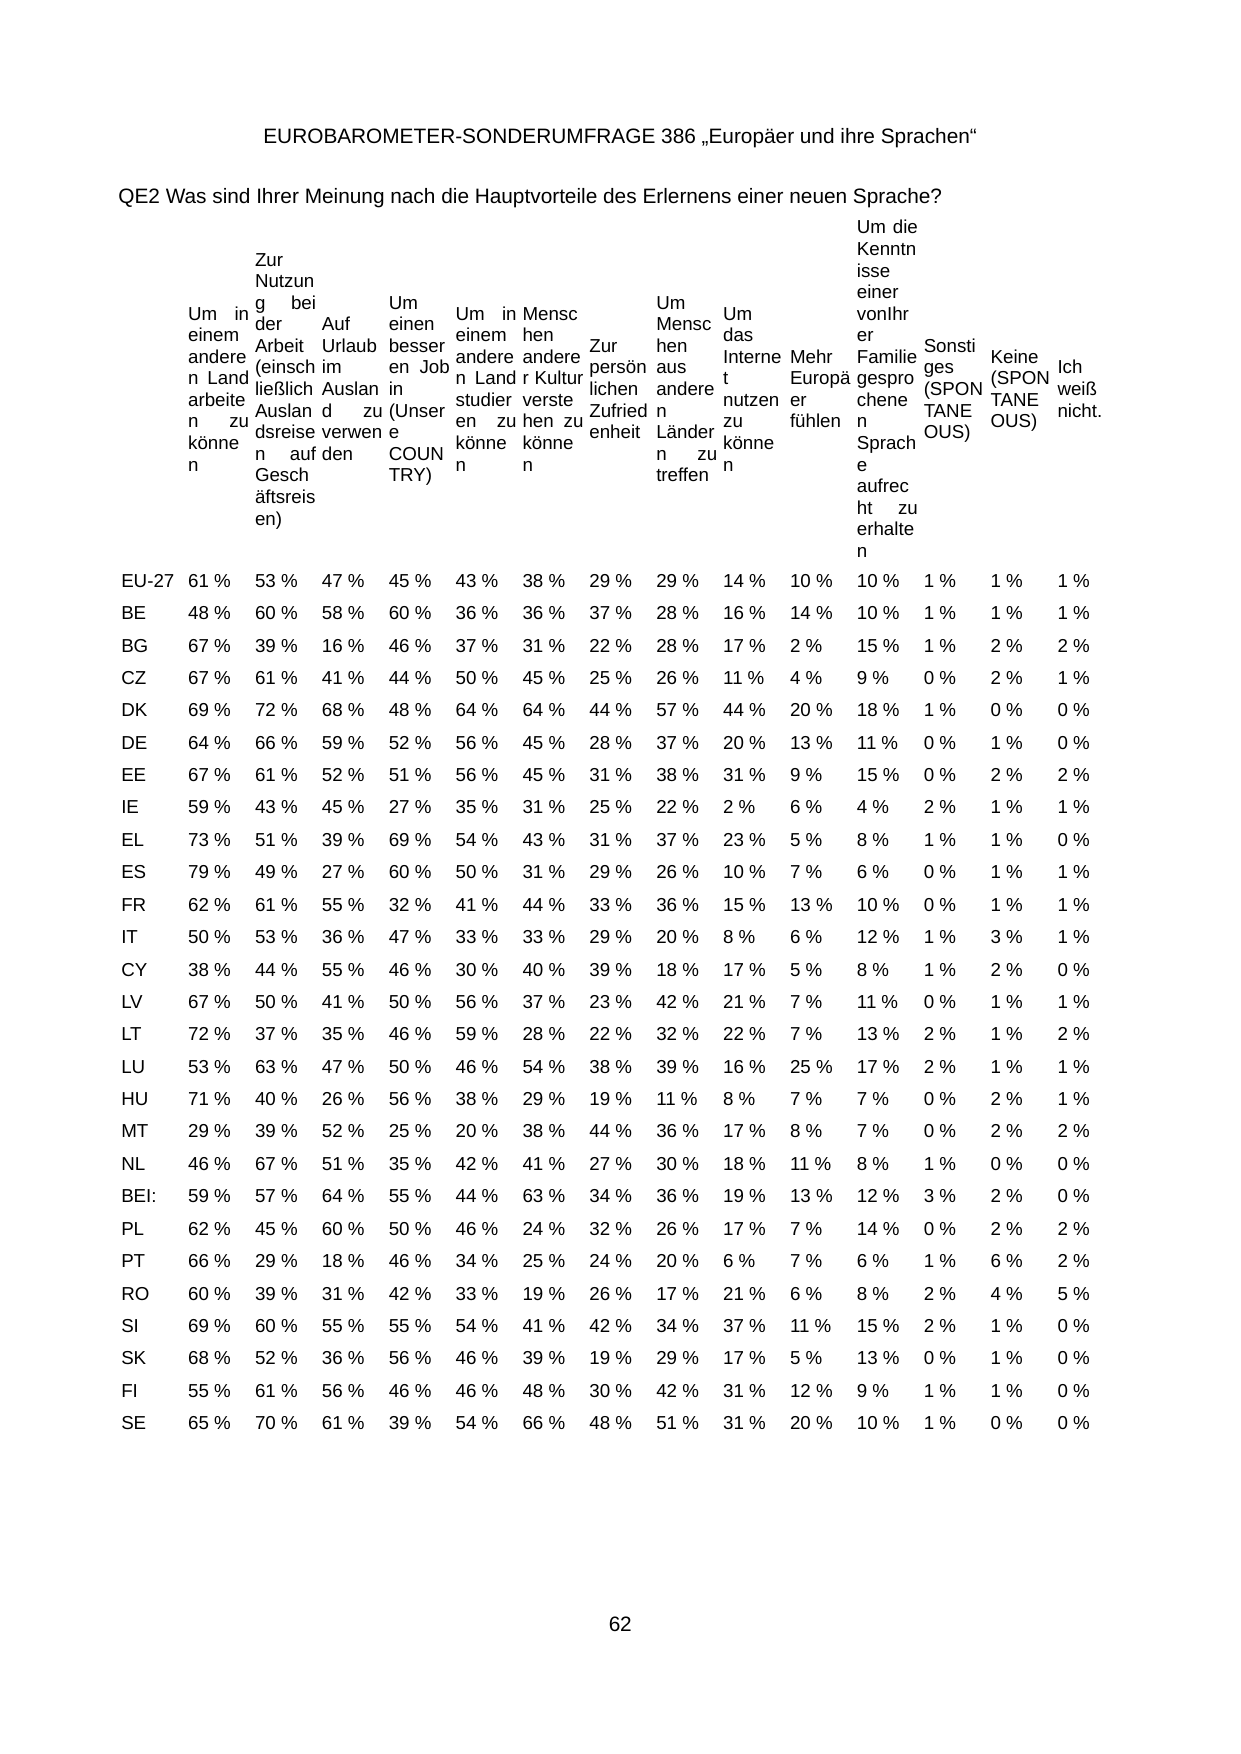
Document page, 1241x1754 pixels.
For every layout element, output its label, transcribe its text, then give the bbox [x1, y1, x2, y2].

table_cell 1 % [988, 888, 1054, 921]
table_cell 48 % [586, 1406, 653, 1439]
table_cell 0 % [1054, 694, 1121, 726]
table_cell 46 % [386, 953, 452, 985]
table_cell 37 % [519, 985, 586, 1018]
table_cell 72 % [252, 694, 319, 726]
table_cell 31 % [720, 1374, 787, 1406]
table_cell 52 % [252, 1342, 319, 1374]
table_cell 66 % [519, 1406, 586, 1439]
table_cell 25 % [586, 791, 653, 823]
table_cell 29 % [586, 564, 653, 597]
table_cell 3 % [921, 1180, 987, 1212]
table_cell 46 % [386, 1245, 452, 1277]
table_cell 2 % [921, 1277, 987, 1309]
table_cell 36 % [519, 597, 586, 629]
table_cell 51 % [319, 1147, 386, 1180]
table_cell 1 % [988, 597, 1054, 629]
table_cell 2 % [720, 791, 787, 823]
table_cell 21 % [720, 1277, 787, 1309]
table_cell 50 % [252, 985, 319, 1018]
table_cell 25 % [386, 1115, 452, 1147]
table_cell 1 % [1054, 985, 1121, 1018]
table_cell LV [118, 985, 185, 1018]
table_cell 1 % [1054, 888, 1121, 921]
table_cell 1 % [921, 1147, 987, 1180]
table_cell 8 % [720, 921, 787, 953]
table_cell 45 % [386, 564, 452, 597]
table_cell DK [118, 694, 185, 726]
table_cell 48 % [185, 597, 252, 629]
table_cell 61 % [252, 759, 319, 791]
table_cell 69 % [185, 694, 252, 726]
table_cell 60 % [319, 1212, 386, 1244]
table_cell 1 % [921, 1245, 987, 1277]
table_cell 44 % [386, 661, 452, 694]
table_cell 31 % [519, 856, 586, 888]
table_cell 53 % [252, 921, 319, 953]
table_cell 17 % [720, 953, 787, 985]
table_cell 60 % [252, 1309, 319, 1342]
table_cell 22 % [586, 1018, 653, 1050]
table_cell 50 % [453, 856, 519, 888]
table_cell 0 % [921, 726, 987, 758]
table_cell 5 % [787, 953, 854, 985]
table_cell 59 % [185, 1180, 252, 1212]
table_cell 56 % [453, 985, 519, 1018]
table_header Um einen besseren Job in (Unsere COUNTRY) [386, 213, 452, 564]
table_cell 21 % [720, 985, 787, 1018]
table_cell 1 % [921, 629, 987, 661]
table_cell 17 % [653, 1277, 720, 1309]
table_cell 0 % [1054, 1406, 1121, 1439]
table_cell 7 % [787, 1083, 854, 1115]
table_cell IT [118, 921, 185, 953]
table_cell 5 % [1054, 1277, 1121, 1309]
table_cell 51 % [653, 1406, 720, 1439]
table_header Um in einem anderen Land arbeiten zu können [185, 213, 252, 564]
table_cell 41 % [453, 888, 519, 921]
table_cell 0 % [921, 985, 987, 1018]
table_cell 42 % [386, 1277, 452, 1309]
table_cell 20 % [787, 694, 854, 726]
table_cell 52 % [319, 759, 386, 791]
table_cell 72 % [185, 1018, 252, 1050]
table_cell 13 % [787, 726, 854, 758]
table_cell 2 % [1054, 1212, 1121, 1244]
table_cell 2 % [921, 1309, 987, 1342]
table_cell 8 % [854, 823, 921, 856]
table_cell 2 % [988, 759, 1054, 791]
table_cell 55 % [386, 1180, 452, 1212]
text QE2 Was sind Ihrer Meinung nach die Hauptvorteile des Erlernens einer neuen Sprache? [118, 183, 1122, 207]
table_cell 46 % [185, 1147, 252, 1180]
table_cell 1 % [921, 1374, 987, 1406]
table_cell 6 % [988, 1245, 1054, 1277]
table_header Auf Urlaub im Ausland zu verwenden [319, 213, 386, 564]
table_header Um das Internet nutzen zu können [720, 213, 787, 564]
table_cell 29 % [185, 1115, 252, 1147]
table_cell 2 % [988, 1212, 1054, 1244]
table_cell PL [118, 1212, 185, 1244]
table_cell 67 % [185, 759, 252, 791]
table_cell 12 % [787, 1374, 854, 1406]
table_cell 60 % [185, 1277, 252, 1309]
table_cell 56 % [453, 726, 519, 758]
table_cell 7 % [787, 856, 854, 888]
table_cell 15 % [854, 629, 921, 661]
table_cell RO [118, 1277, 185, 1309]
table_cell 2 % [921, 1018, 987, 1050]
table_cell 49 % [252, 856, 319, 888]
table_cell 32 % [653, 1018, 720, 1050]
table_cell 46 % [453, 1050, 519, 1082]
table_cell 51 % [386, 759, 452, 791]
table_cell 22 % [586, 629, 653, 661]
table_cell 69 % [386, 823, 452, 856]
table_cell 1 % [921, 597, 987, 629]
table_cell 2 % [921, 1050, 987, 1082]
table_cell 0 % [921, 759, 987, 791]
table_cell 50 % [453, 661, 519, 694]
table_cell 2 % [988, 1180, 1054, 1212]
table_cell 0 % [921, 1212, 987, 1244]
table_cell 62 % [185, 888, 252, 921]
table_cell 1 % [988, 856, 1054, 888]
table_cell 8 % [854, 1277, 921, 1309]
table_cell 71 % [185, 1083, 252, 1115]
table_cell 67 % [185, 985, 252, 1018]
table_cell 6 % [787, 921, 854, 953]
table_cell 50 % [386, 1050, 452, 1082]
table_header Sonstiges (SPONTANEOUS) [921, 213, 987, 564]
table_cell ES [118, 856, 185, 888]
table_cell 33 % [453, 921, 519, 953]
table_cell 64 % [185, 726, 252, 758]
table_cell 61 % [319, 1406, 386, 1439]
table_cell 7 % [787, 1245, 854, 1277]
table_cell 55 % [185, 1374, 252, 1406]
table_cell 25 % [519, 1245, 586, 1277]
table_cell 8 % [720, 1083, 787, 1115]
table_cell 53 % [252, 564, 319, 597]
table_cell 56 % [453, 759, 519, 791]
table_cell 6 % [720, 1245, 787, 1277]
table_cell LU [118, 1050, 185, 1082]
table_cell 0 % [921, 856, 987, 888]
table_cell 2 % [1054, 1245, 1121, 1277]
table_cell 20 % [787, 1406, 854, 1439]
table_cell 28 % [519, 1018, 586, 1050]
table_cell 0 % [921, 1115, 987, 1147]
table_header [118, 213, 185, 564]
table_cell EL [118, 823, 185, 856]
table_cell 66 % [252, 726, 319, 758]
table_cell 2 % [921, 791, 987, 823]
table_cell 20 % [653, 1245, 720, 1277]
table_cell 52 % [386, 726, 452, 758]
table_cell 20 % [720, 726, 787, 758]
table_cell 27 % [586, 1147, 653, 1180]
table_cell CZ [118, 661, 185, 694]
table_cell PT [118, 1245, 185, 1277]
table_cell 13 % [854, 1342, 921, 1374]
table_cell 56 % [319, 1374, 386, 1406]
table_cell 1 % [1054, 921, 1121, 953]
table_cell 35 % [319, 1018, 386, 1050]
table_cell 31 % [586, 823, 653, 856]
table_cell 18 % [854, 694, 921, 726]
table_cell 34 % [453, 1245, 519, 1277]
table_cell 45 % [319, 791, 386, 823]
table_cell 35 % [386, 1147, 452, 1180]
table_cell 54 % [519, 1050, 586, 1082]
table_cell 36 % [319, 921, 386, 953]
table_cell 60 % [252, 597, 319, 629]
table_cell 64 % [519, 694, 586, 726]
table_cell 9 % [854, 661, 921, 694]
table_cell 38 % [519, 564, 586, 597]
table_cell 39 % [586, 953, 653, 985]
table_cell 29 % [252, 1245, 319, 1277]
table_cell 26 % [653, 856, 720, 888]
table_cell 0 % [1054, 953, 1121, 985]
table_cell 2 % [988, 1115, 1054, 1147]
table_cell 4 % [854, 791, 921, 823]
table_cell 1 % [1054, 597, 1121, 629]
table_header Um Menschen aus anderen Ländern zu treffen [653, 213, 720, 564]
table_cell 63 % [252, 1050, 319, 1082]
table_cell 34 % [586, 1180, 653, 1212]
table_cell 17 % [720, 1115, 787, 1147]
table_header Mehr Europäer fühlen [787, 213, 854, 564]
table_cell 47 % [319, 564, 386, 597]
table_cell 2 % [988, 953, 1054, 985]
table_cell 11 % [787, 1147, 854, 1180]
table_cell 59 % [185, 791, 252, 823]
table_cell 2 % [1054, 629, 1121, 661]
table_cell 47 % [319, 1050, 386, 1082]
table_cell 46 % [453, 1374, 519, 1406]
table_cell 37 % [653, 726, 720, 758]
table_cell 18 % [720, 1147, 787, 1180]
table_cell 38 % [653, 759, 720, 791]
table_cell 31 % [720, 1406, 787, 1439]
table_cell 29 % [586, 856, 653, 888]
table_cell 14 % [720, 564, 787, 597]
table_cell 1 % [921, 921, 987, 953]
table_header Zur Nutzung bei der Arbeit (einschließlich Auslandsreisen auf Geschäftsreisen) [252, 213, 319, 564]
table_cell 16 % [720, 597, 787, 629]
table_cell 66 % [185, 1245, 252, 1277]
table_cell 28 % [653, 629, 720, 661]
table_cell 11 % [854, 985, 921, 1018]
table_cell 19 % [586, 1342, 653, 1374]
table_cell 38 % [519, 1115, 586, 1147]
table_cell 1 % [988, 726, 1054, 758]
table_cell IE [118, 791, 185, 823]
table_cell EU-27 [118, 564, 185, 597]
table_cell 54 % [453, 1406, 519, 1439]
table_cell 12 % [854, 1180, 921, 1212]
table_cell 10 % [854, 564, 921, 597]
table_cell 0 % [988, 1406, 1054, 1439]
table_cell 39 % [386, 1406, 452, 1439]
table_cell 50 % [386, 985, 452, 1018]
table_cell 60 % [386, 856, 452, 888]
table_cell 45 % [519, 726, 586, 758]
table_cell 61 % [252, 1374, 319, 1406]
table_cell 27 % [319, 856, 386, 888]
table_cell 22 % [720, 1018, 787, 1050]
table_cell 26 % [653, 661, 720, 694]
table_cell 28 % [653, 597, 720, 629]
table_cell 38 % [185, 953, 252, 985]
table_cell BEI: [118, 1180, 185, 1212]
table_cell 1 % [988, 1050, 1054, 1082]
table_header Menschen anderer Kultur verstehen zu können [519, 213, 586, 564]
table_cell 8 % [854, 1147, 921, 1180]
table_cell 79 % [185, 856, 252, 888]
table_cell 29 % [653, 564, 720, 597]
table_cell 63 % [519, 1180, 586, 1212]
table_cell 23 % [586, 985, 653, 1018]
table_cell 1 % [1054, 856, 1121, 888]
table_cell 57 % [252, 1180, 319, 1212]
table_cell 0 % [988, 1147, 1054, 1180]
table_cell 14 % [787, 597, 854, 629]
table_cell 30 % [653, 1147, 720, 1180]
table_cell 73 % [185, 823, 252, 856]
table_cell 11 % [854, 726, 921, 758]
table_cell 1 % [921, 564, 987, 597]
table_cell 1 % [988, 1342, 1054, 1374]
table_cell 2 % [1054, 759, 1121, 791]
table_cell 3 % [988, 921, 1054, 953]
table_cell 9 % [787, 759, 854, 791]
table_cell 41 % [319, 661, 386, 694]
table_cell 39 % [519, 1342, 586, 1374]
table_cell 1 % [921, 823, 987, 856]
table_cell 44 % [586, 1115, 653, 1147]
table_cell 24 % [519, 1212, 586, 1244]
table_cell 7 % [854, 1115, 921, 1147]
table_cell 1 % [988, 791, 1054, 823]
table_cell 10 % [854, 597, 921, 629]
table_cell 33 % [453, 1277, 519, 1309]
table_cell 67 % [252, 1147, 319, 1180]
table_cell 54 % [453, 823, 519, 856]
table_cell 9 % [854, 1374, 921, 1406]
table_cell 60 % [386, 597, 452, 629]
table_cell 16 % [720, 1050, 787, 1082]
table_cell 69 % [185, 1309, 252, 1342]
table_cell CY [118, 953, 185, 985]
table_cell 40 % [252, 1083, 319, 1115]
table_cell 11 % [720, 661, 787, 694]
table_cell 59 % [453, 1018, 519, 1050]
table_cell 6 % [854, 1245, 921, 1277]
table_cell 1 % [921, 1406, 987, 1439]
table_header Um die Kenntnisse einer vonIhrer Familie gesprochenen Sprache aufrecht zu erhalten [854, 213, 921, 564]
table_cell 6 % [854, 856, 921, 888]
table_header Um in einem anderen Land studieren zu können [453, 213, 519, 564]
table_cell 34 % [653, 1309, 720, 1342]
table_cell 0 % [921, 1083, 987, 1115]
table_cell 51 % [252, 823, 319, 856]
table_cell 1 % [988, 1374, 1054, 1406]
table_cell 1 % [1054, 1050, 1121, 1082]
table_cell 10 % [787, 564, 854, 597]
table_cell 25 % [586, 661, 653, 694]
table_cell 23 % [720, 823, 787, 856]
table_cell 1 % [988, 1018, 1054, 1050]
table_cell 30 % [453, 953, 519, 985]
table_cell 1 % [988, 1309, 1054, 1342]
table_cell 10 % [854, 888, 921, 921]
table_cell 1 % [1054, 661, 1121, 694]
table_cell 0 % [1054, 1374, 1121, 1406]
table_cell 32 % [386, 888, 452, 921]
table_cell DE [118, 726, 185, 758]
table_cell 44 % [586, 694, 653, 726]
table_cell 54 % [453, 1309, 519, 1342]
table_cell 62 % [185, 1212, 252, 1244]
table_cell 27 % [386, 791, 452, 823]
table_cell 45 % [519, 661, 586, 694]
table_cell FI [118, 1374, 185, 1406]
table_cell 16 % [319, 629, 386, 661]
table_header Ich weiß nicht. [1054, 213, 1121, 564]
table_cell 1 % [988, 985, 1054, 1018]
table_cell 12 % [854, 921, 921, 953]
table_cell 0 % [1054, 1309, 1121, 1342]
table_cell 6 % [787, 1277, 854, 1309]
table_cell 39 % [319, 823, 386, 856]
table_cell HU [118, 1083, 185, 1115]
table_cell 7 % [787, 1212, 854, 1244]
table_cell 0 % [1054, 1342, 1121, 1374]
table_cell 56 % [386, 1342, 452, 1374]
table_cell 5 % [787, 1342, 854, 1374]
table_cell 39 % [252, 1277, 319, 1309]
table_cell 41 % [519, 1147, 586, 1180]
table_cell 0 % [988, 694, 1054, 726]
table_cell 36 % [653, 1180, 720, 1212]
table_cell 8 % [854, 953, 921, 985]
table_cell 44 % [252, 953, 319, 985]
table_cell 18 % [319, 1245, 386, 1277]
table_cell 10 % [720, 856, 787, 888]
table_cell 67 % [185, 661, 252, 694]
table_cell 31 % [519, 629, 586, 661]
table_cell 53 % [185, 1050, 252, 1082]
table_header Zur persönlichen Zufriedenheit [586, 213, 653, 564]
table_cell 38 % [453, 1083, 519, 1115]
table_cell FR [118, 888, 185, 921]
table_cell 19 % [586, 1083, 653, 1115]
table_cell 17 % [720, 1212, 787, 1244]
table_cell 13 % [787, 888, 854, 921]
table_cell 37 % [720, 1309, 787, 1342]
table_cell MT [118, 1115, 185, 1147]
table_cell 29 % [586, 921, 653, 953]
table_cell SE [118, 1406, 185, 1439]
table_cell 64 % [453, 694, 519, 726]
table_cell 26 % [586, 1277, 653, 1309]
table_cell 35 % [453, 791, 519, 823]
table_cell 55 % [319, 953, 386, 985]
table_cell 7 % [787, 985, 854, 1018]
table_cell 1 % [1054, 791, 1121, 823]
table_cell 47 % [386, 921, 452, 953]
table_cell 42 % [453, 1147, 519, 1180]
table_cell 46 % [386, 1374, 452, 1406]
table_cell 11 % [653, 1083, 720, 1115]
table_cell 57 % [653, 694, 720, 726]
table_cell 2 % [988, 661, 1054, 694]
table_cell 1 % [988, 823, 1054, 856]
table_cell 70 % [252, 1406, 319, 1439]
table_cell 0 % [1054, 1180, 1121, 1212]
table_cell 8 % [787, 1115, 854, 1147]
table_cell SK [118, 1342, 185, 1374]
table_cell 46 % [453, 1342, 519, 1374]
table_cell 52 % [319, 1115, 386, 1147]
table_cell 0 % [921, 1342, 987, 1374]
table_cell 2 % [787, 629, 854, 661]
table_cell 36 % [653, 888, 720, 921]
table_cell 43 % [519, 823, 586, 856]
table_cell 64 % [319, 1180, 386, 1212]
table_cell 39 % [252, 629, 319, 661]
table_cell BE [118, 597, 185, 629]
table_cell 7 % [787, 1018, 854, 1050]
table_cell 48 % [386, 694, 452, 726]
table_cell 31 % [586, 759, 653, 791]
table_cell 38 % [586, 1050, 653, 1082]
table_cell 20 % [453, 1115, 519, 1147]
table_cell 1 % [921, 694, 987, 726]
table_cell 15 % [854, 759, 921, 791]
table_cell 46 % [453, 1212, 519, 1244]
table_cell 46 % [386, 629, 452, 661]
table_cell 41 % [319, 985, 386, 1018]
table_cell SI [118, 1309, 185, 1342]
table_cell 18 % [653, 953, 720, 985]
table_cell 17 % [720, 1342, 787, 1374]
table_cell 33 % [586, 888, 653, 921]
table_cell 41 % [519, 1309, 586, 1342]
table_cell 50 % [386, 1212, 452, 1244]
table_cell 10 % [854, 1406, 921, 1439]
table_cell NL [118, 1147, 185, 1180]
table_cell 45 % [519, 759, 586, 791]
table_cell 24 % [586, 1245, 653, 1277]
table_cell 65 % [185, 1406, 252, 1439]
table_cell 40 % [519, 953, 586, 985]
table_cell 1 % [988, 564, 1054, 597]
table_cell 29 % [519, 1083, 586, 1115]
table_cell 1 % [1054, 564, 1121, 597]
table_cell BG [118, 629, 185, 661]
table_cell 43 % [453, 564, 519, 597]
table_cell 20 % [653, 921, 720, 953]
table_cell 22 % [653, 791, 720, 823]
table_cell 61 % [252, 661, 319, 694]
table_cell 2 % [988, 629, 1054, 661]
table_cell 17 % [720, 629, 787, 661]
table_cell 31 % [519, 791, 586, 823]
table_cell 19 % [720, 1180, 787, 1212]
table_cell 56 % [386, 1083, 452, 1115]
table_cell 28 % [586, 726, 653, 758]
table_cell 68 % [185, 1342, 252, 1374]
table_cell 19 % [519, 1277, 586, 1309]
table_header Keine (SPONTANEOUS) [988, 213, 1054, 564]
table_cell 6 % [787, 791, 854, 823]
table_cell 42 % [586, 1309, 653, 1342]
table_cell 55 % [386, 1309, 452, 1342]
table_cell 25 % [787, 1050, 854, 1082]
table_cell 50 % [185, 921, 252, 953]
table_cell LT [118, 1018, 185, 1050]
table_cell 13 % [787, 1180, 854, 1212]
table_cell 59 % [319, 726, 386, 758]
table_cell 33 % [519, 921, 586, 953]
table_cell 37 % [653, 823, 720, 856]
table_cell 55 % [319, 1309, 386, 1342]
table_cell 0 % [1054, 1147, 1121, 1180]
table_cell 7 % [854, 1083, 921, 1115]
table_cell 13 % [854, 1018, 921, 1050]
table_cell 2 % [1054, 1018, 1121, 1050]
table_cell 37 % [586, 597, 653, 629]
table_cell 26 % [653, 1212, 720, 1244]
table_cell 0 % [921, 661, 987, 694]
table_cell 0 % [1054, 823, 1121, 856]
table_cell 14 % [854, 1212, 921, 1244]
table_cell 37 % [453, 629, 519, 661]
table_cell 31 % [720, 759, 787, 791]
table_cell 2 % [988, 1083, 1054, 1115]
table_cell 42 % [653, 1374, 720, 1406]
table_cell 0 % [1054, 726, 1121, 758]
table_cell 55 % [319, 888, 386, 921]
table_cell 0 % [921, 888, 987, 921]
table_cell 11 % [787, 1309, 854, 1342]
table_cell 29 % [653, 1342, 720, 1374]
table_cell 37 % [252, 1018, 319, 1050]
table_cell 67 % [185, 629, 252, 661]
table_cell 58 % [319, 597, 386, 629]
table_cell 42 % [653, 985, 720, 1018]
table_cell 44 % [519, 888, 586, 921]
table_cell 1 % [1054, 1083, 1121, 1115]
table_cell 61 % [185, 564, 252, 597]
table_cell 36 % [653, 1115, 720, 1147]
table_cell 15 % [854, 1309, 921, 1342]
table_cell 39 % [653, 1050, 720, 1082]
table_cell 39 % [252, 1115, 319, 1147]
table_cell 44 % [720, 694, 787, 726]
table_cell 4 % [787, 661, 854, 694]
table_cell 17 % [854, 1050, 921, 1082]
table_cell 45 % [252, 1212, 319, 1244]
table_cell 36 % [453, 597, 519, 629]
table_cell 26 % [319, 1083, 386, 1115]
table_cell 48 % [519, 1374, 586, 1406]
table_cell 31 % [319, 1277, 386, 1309]
table_cell EE [118, 759, 185, 791]
table_cell 61 % [252, 888, 319, 921]
table_cell 1 % [921, 953, 987, 985]
table_cell 68 % [319, 694, 386, 726]
table_cell 46 % [386, 1018, 452, 1050]
table_cell 5 % [787, 823, 854, 856]
table_cell 36 % [319, 1342, 386, 1374]
table_cell 32 % [586, 1212, 653, 1244]
table_cell 43 % [252, 791, 319, 823]
table_cell 30 % [586, 1374, 653, 1406]
table_cell 4 % [988, 1277, 1054, 1309]
table_cell 2 % [1054, 1115, 1121, 1147]
table_cell 15 % [720, 888, 787, 921]
table_cell 44 % [453, 1180, 519, 1212]
